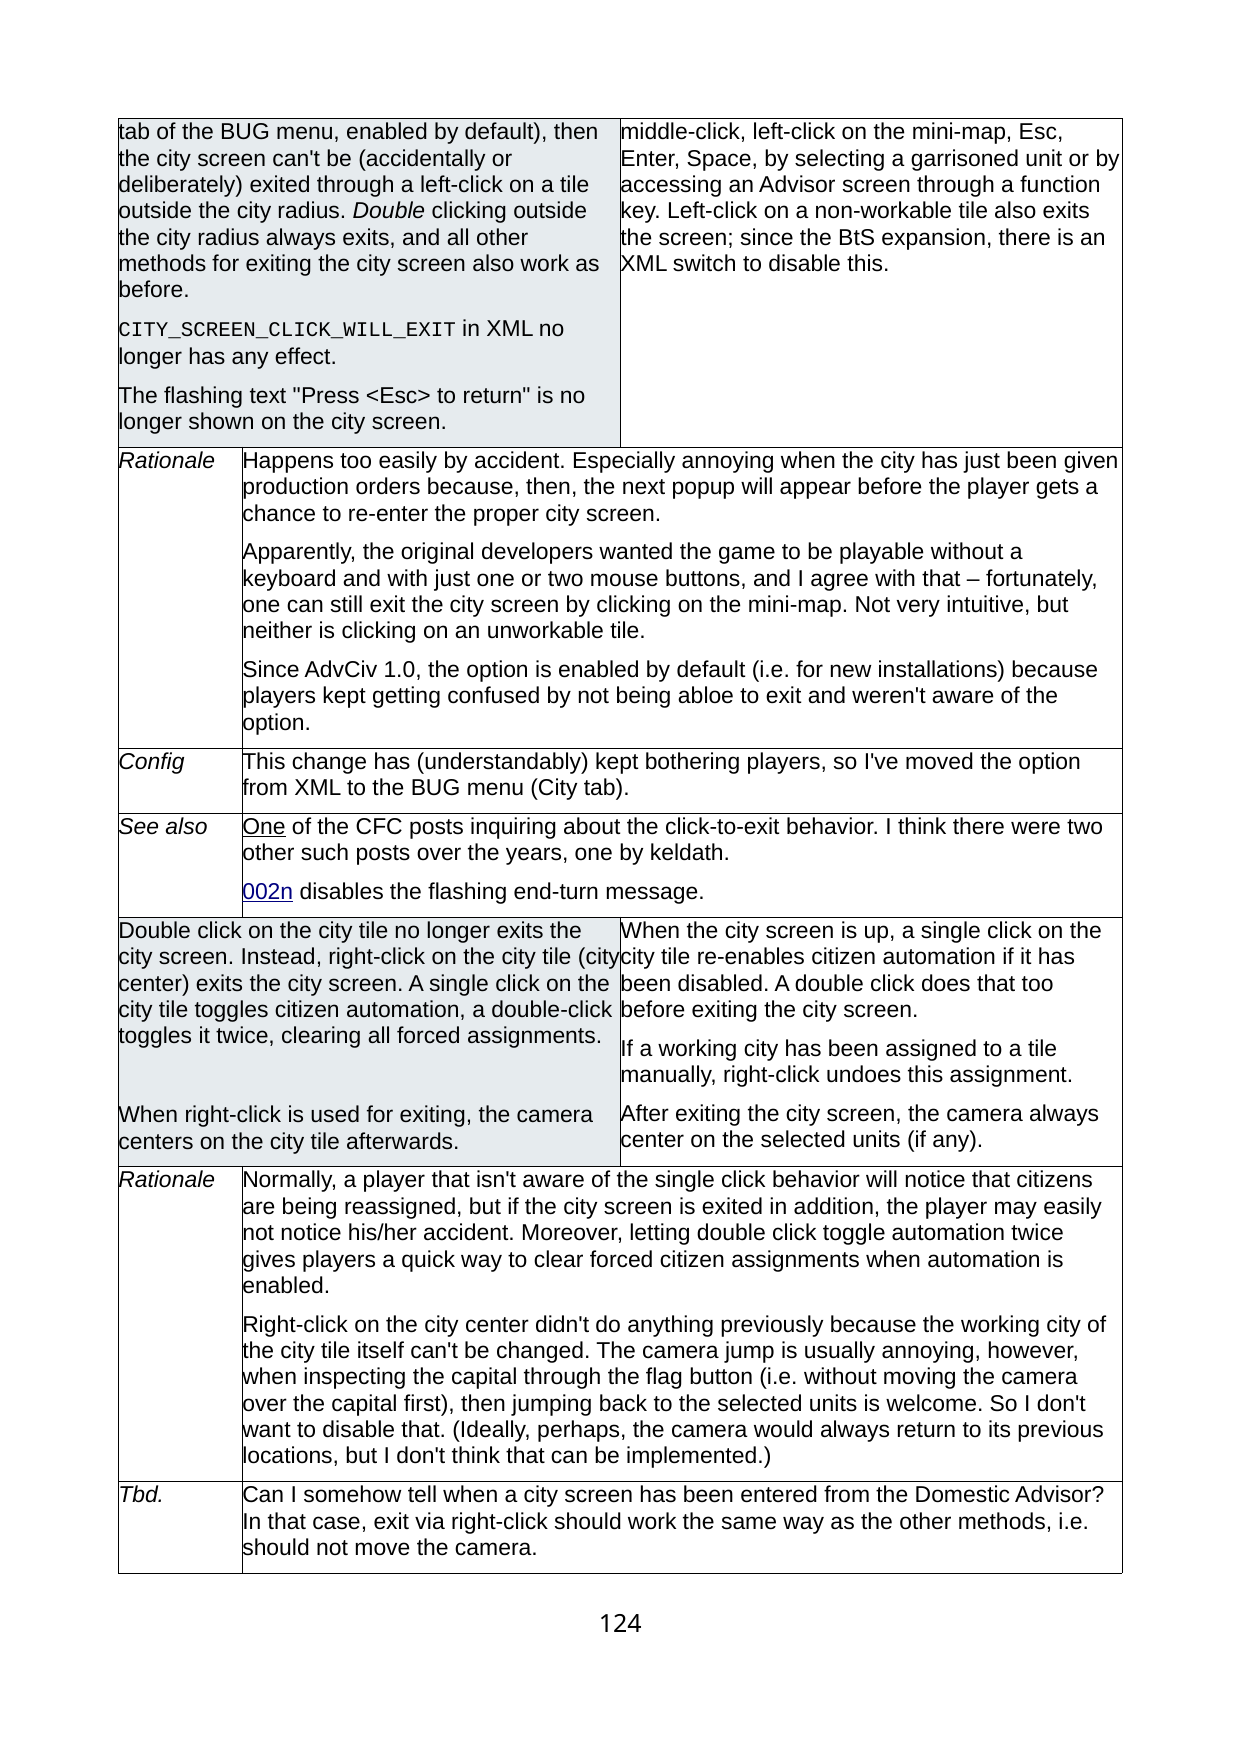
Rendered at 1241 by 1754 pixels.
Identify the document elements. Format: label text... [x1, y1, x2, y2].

table_cell tab of the BUG menu, enabled by default), then the city screen can't be (accidentally or deliberately) exited through a left-click on a tile outside the city radius. Double clicking outside the city radius always exits, and all other methods for exiting the city screen also work as before. CITY_SCREEN_CLICK_WILL_EXIT in XML no longer has any effect. The flashing text "Press <Esc> to return" is no longer shown on the city screen. [119, 119, 620, 447]
table_cell See also [119, 814, 242, 917]
table_cell Double click on the city tile no longer exits the city screen. Instead, right-click on the city tile (city center) exits the city screen. A single click on the city tile toggles citizen automation, a double-click toggles it twice, clearing all forced assignments. When right-click is used for exiting, the camera centers on the city tile afterwards. [119, 918, 620, 1166]
table_cell This change has (understandably) kept bothering players, so I've moved the option from XML to the BUG menu (City tab). [243, 749, 1122, 813]
table_cell Rationale [119, 448, 242, 747]
table_cell Normally, a player that isn't aware of the single click behavior will notice that citizens are being reassigned, but if the city screen is exited in addition, the player may easily not notice his/her accident. Moreover, letting double click toggle automation twice gives players a quick way to clear forced citizen assignments when automation is enabled. Right-click on the city center didn't do anything previously because the working city of the city tile itself can't be changed. The camera jump is usually annoying, however, when inspecting the capital through the flag button (i.e. without moving the camera over the capital first), then jumping back to the selected units is welcome. So I don't want to disable that. (Ideally, perhaps, the camera would always return to its previous locations, but I don't think that can be implemented.) [243, 1167, 1122, 1481]
table_cell Can I somehow tell when a city screen has been entered from the Domestic Advisor? In that case, exit via right-click should work the same way as the other methods, i.e. should not move the camera. [243, 1482, 1122, 1573]
table_cell middle-click, left-click on the mini-map, Esc, Enter, Space, by selecting a garrisoned unit or by accessing an Advisor screen through a function key. Left-click on a non-workable tile also exits the screen; since the BtS expansion, there is an XML switch to disable this. [621, 119, 1122, 447]
table_cell Config [119, 749, 242, 813]
table_cell When the city screen is up, a single click on the city tile re-enables citizen automation if it has been disabled. A double click does that too before exiting the city screen. If a working city has been assigned to a tile manually, right-click undoes this assignment. After exiting the city screen, the camera always center on the selected units (if any). [621, 918, 1122, 1166]
table_cell One of the CFC posts inquiring about the click-to-exit behavior. I think there were two other such posts over the years, one by keldath. 002n disables the flashing end-turn message. [243, 814, 1122, 917]
table_cell Tbd. [119, 1482, 242, 1573]
table_cell Happens too easily by accident. Especially annoying when the city has just been given production orders because, then, the next popup will appear before the player gets a chance to re-enter the proper city screen. Apparently, the original developers wanted the game to be playable without a keyboard and with just one or two mouse buttons, and I agree with that – fortunately, one can still exit the city screen by clicking on the mini-map. Not very intuitive, but neither is clicking on an unworkable tile. Since AdvCiv 1.0, the option is enabled by default (i.e. for new installations) because players kept getting confused by not being abloe to exit and weren't aware of the option. [243, 448, 1122, 747]
table_cell Rationale [119, 1167, 242, 1481]
